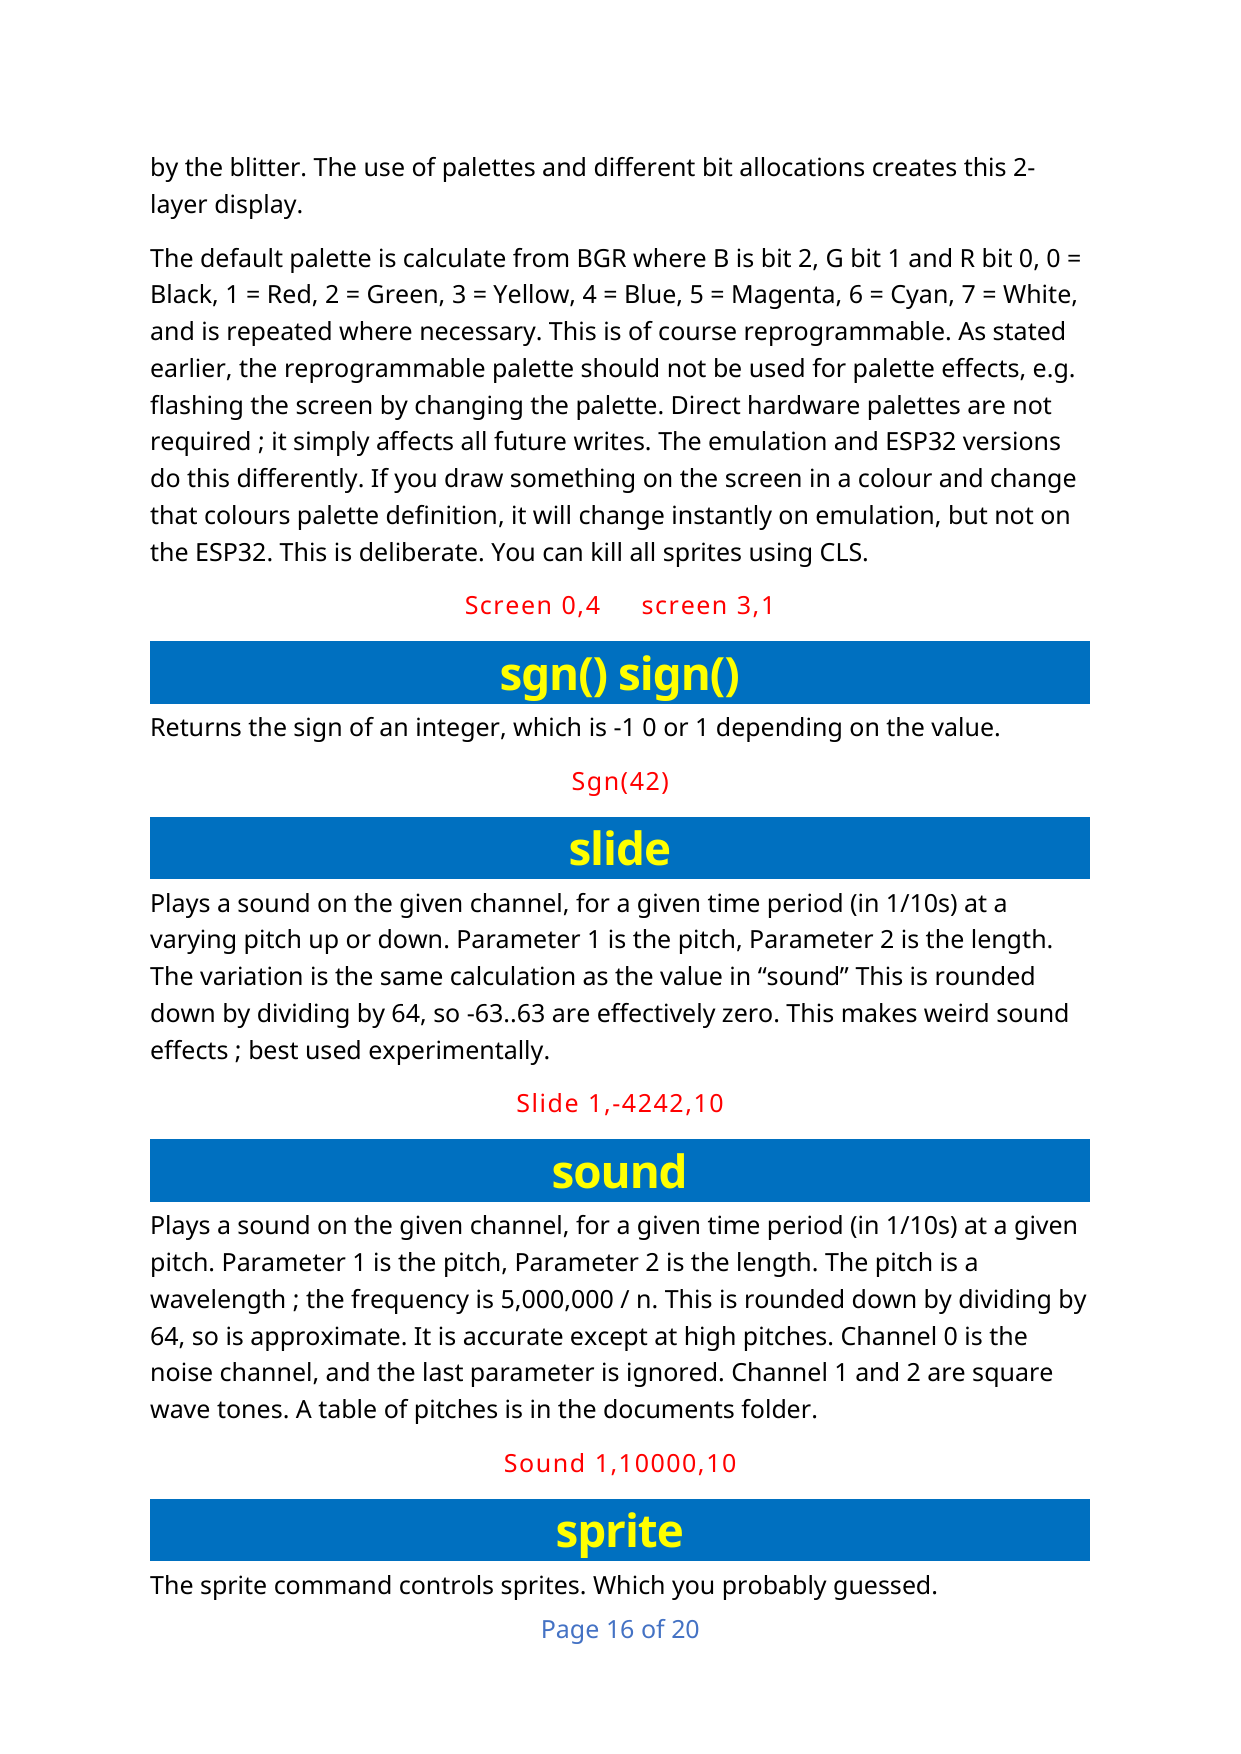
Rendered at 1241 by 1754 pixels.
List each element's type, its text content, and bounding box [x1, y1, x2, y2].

text Plays a sound on the given channel, for a given time period (in 1/10s) at a given pitch. Parameter 1 is the pitch, Parameter 2 is the length. The pitch is a wavelength ; the frequency is 5,000,000 / n. This is rounded down by dividing by 64, so is approximate. It is accurate except at high pitches. Channel 0 is the noise channel, and the last parameter is ignored. Channel 1 and 2 are square wave tones. A table of pitches is in the documents folder. [150, 1208, 1090, 1426]
title sprite [150, 1499, 1090, 1561]
subtitle Sgn(42) [150, 763, 1090, 797]
subtitle Screen 0,4 screen 3,1 [150, 588, 1090, 622]
text Plays a sound on the given channel, for a given time period (in 1/10s) at a varying pitch up or down. Parameter 1 is the pitch, Parameter 2 is the length. The variation is the same calculation as the value in “sound” This is rounded down by dividing by 64, so -63..63 are effectively zero. This makes weird sound effects ; best used experimentally. [150, 885, 1090, 1067]
title sound [150, 1139, 1090, 1202]
subtitle Sound 1,10000,10 [150, 1445, 1090, 1479]
text Returns the sign of an integer, which is -1 0 or 1 depending on the value. [150, 710, 1090, 744]
title sgn() sign() [150, 641, 1090, 704]
text The default palette is calculate from BGR where B is bit 2, G bit 1 and R bit 0, 0 = Black, 1 = Red, 2 = Green, 3 = Yellow, 4 = Blue, 5 = Magenta, 6 = Cyan, 7 = White, and is repeated where necessary. This is of course reprogrammable. As stated earlier, the reprogrammable palette should not be used for palette effects, e.g. flashing the screen by changing the palette. Direct hardware palettes are not required ; it simply affects all future writes. The emulation and ESP32 versions do this differently. If you draw something on the screen in a colour and change that colours palette definition, it will change instantly on emulation, but not on the ESP32. This is deliberate. You can kill all sprites using CLS. [150, 240, 1090, 568]
title slide [150, 817, 1090, 879]
text The sprite command controls sprites. Which you probably guessed. [150, 1567, 1090, 1601]
text by the blitter. The use of palettes and different bit allocations creates this 2-layer display. [150, 150, 1090, 221]
subtitle Slide 1,-4242,10 [150, 1086, 1090, 1120]
